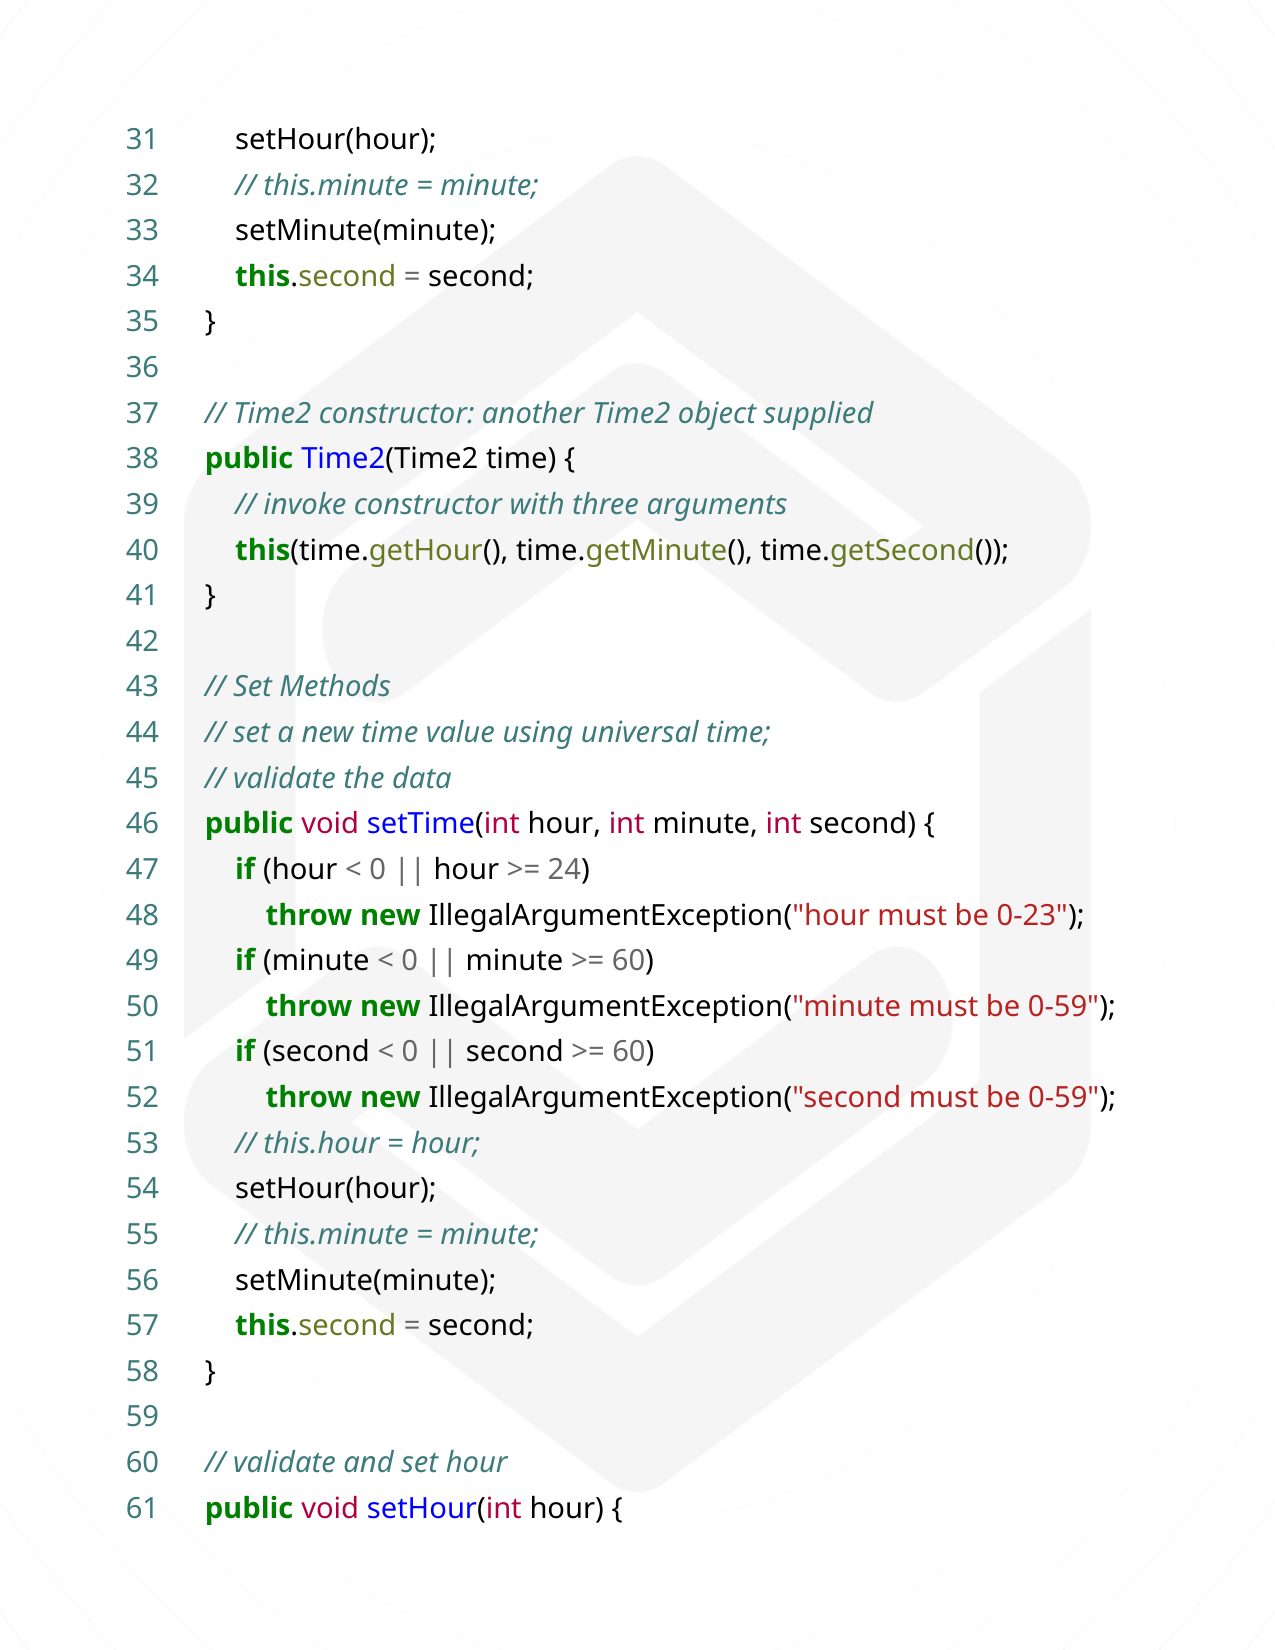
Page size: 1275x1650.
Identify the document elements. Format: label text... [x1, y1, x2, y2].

text 45 // validate the data [118, 757, 1157, 797]
text 39 // invoke constructor with three arguments [118, 483, 1157, 523]
text 33 setMinute(minute); [118, 209, 1157, 249]
text 52 throw new IllegalArgumentException("second must be 0-59"); [118, 1076, 1157, 1116]
text 40 this(time.getHour(), time.getMinute(), time.getSecond()); [118, 529, 1157, 568]
text 43 // Set Methods [118, 666, 1157, 705]
text 44 // set a new time value using universal time; [118, 711, 1157, 751]
text 61 public void setHour(int hour) { [118, 1487, 1157, 1527]
text 50 throw new IllegalArgumentException("minute must be 0-59"); [118, 985, 1157, 1025]
text 31 setHour(hour); [118, 118, 1157, 158]
text 56 setMinute(minute); [118, 1259, 1157, 1298]
text 58 } [118, 1350, 1157, 1390]
text 59 [118, 1396, 1157, 1435]
text 32 // this.minute = minute; [118, 164, 1157, 203]
text 37 // Time2 constructor: another Time2 object supplied [118, 392, 1157, 432]
text 48 throw new IllegalArgumentException("hour must be 0-23"); [118, 894, 1157, 933]
text 46 public void setTime(int hour, int minute, int second) { [118, 802, 1157, 842]
text 41 } [118, 574, 1157, 614]
text 49 if (minute < 0 || minute >= 60) [118, 939, 1157, 979]
text 42 [118, 620, 1157, 660]
text 38 public Time2(Time2 time) { [118, 437, 1157, 477]
text 55 // this.minute = minute; [118, 1213, 1157, 1253]
text 36 [118, 346, 1157, 386]
text 35 } [118, 301, 1157, 340]
text 54 setHour(hour); [118, 1167, 1157, 1207]
text 34 this.second = second; [118, 255, 1157, 295]
text 51 if (second < 0 || second >= 60) [118, 1031, 1157, 1070]
text 57 this.second = second; [118, 1304, 1157, 1344]
text 47 if (hour < 0 || hour >= 24) [118, 848, 1157, 888]
text 53 // this.hour = hour; [118, 1122, 1157, 1162]
text 60 // validate and set hour [118, 1441, 1157, 1481]
